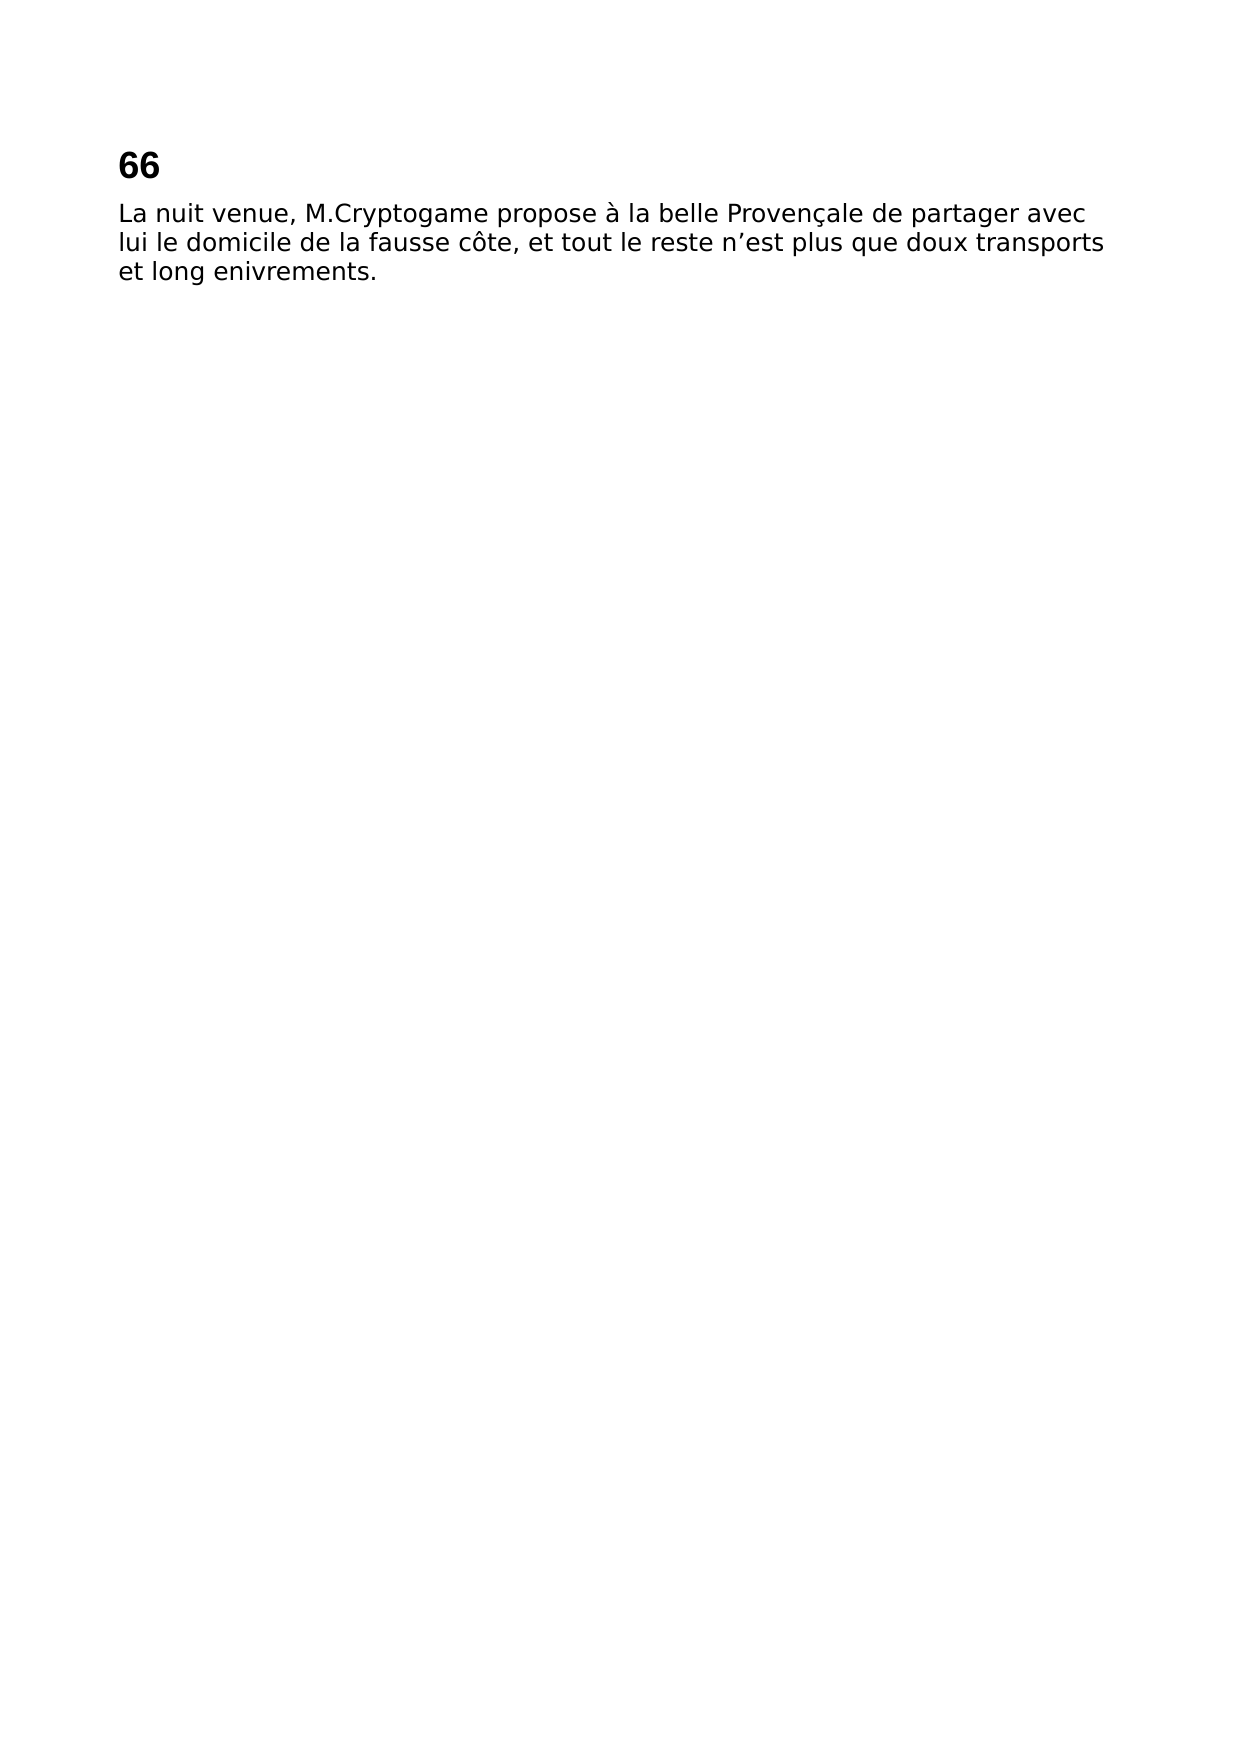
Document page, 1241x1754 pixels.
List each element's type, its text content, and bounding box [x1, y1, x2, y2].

text La nuit venue, M.Cryptogame propose à la belle Provençale de partager avec lui le domicile de la fausse côte, et tout le reste n’est plus que doux transports et long enivrements. [118, 199, 1122, 287]
subtitle 66 [118, 143, 1122, 187]
